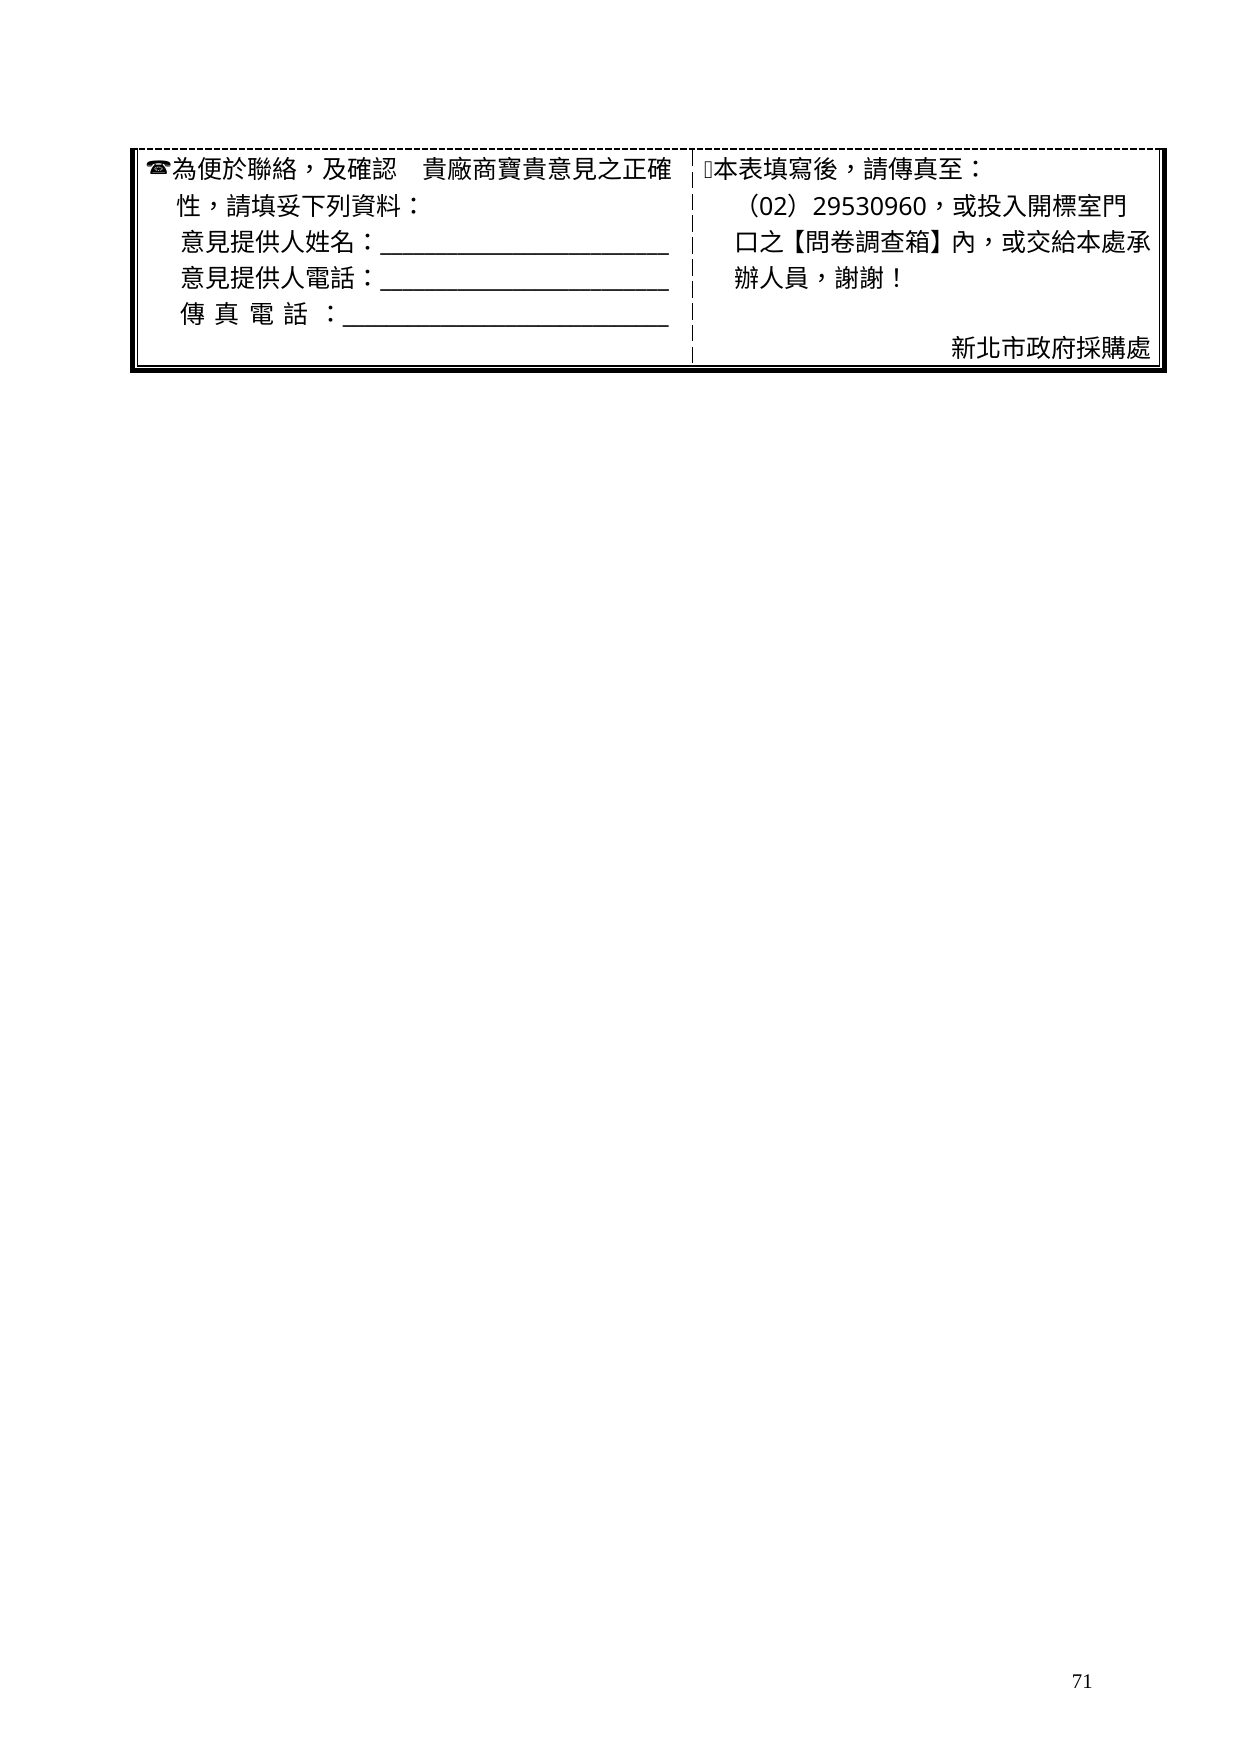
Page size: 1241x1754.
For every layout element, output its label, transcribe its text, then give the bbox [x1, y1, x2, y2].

table_cell 本表填寫後，請傳真至：（02）29530960，或投入開標室門口之【問卷調查箱】內，或交給本處承辦人員，謝謝！ 新北市政府採購處 [693, 148, 1159, 365]
table_cell 為便於聯絡，及確認 貴廠商寶貴意見之正確性，請填妥下列資料： 意見提供人姓名： 意見提供人電話： 傳真電話： [138, 148, 693, 365]
